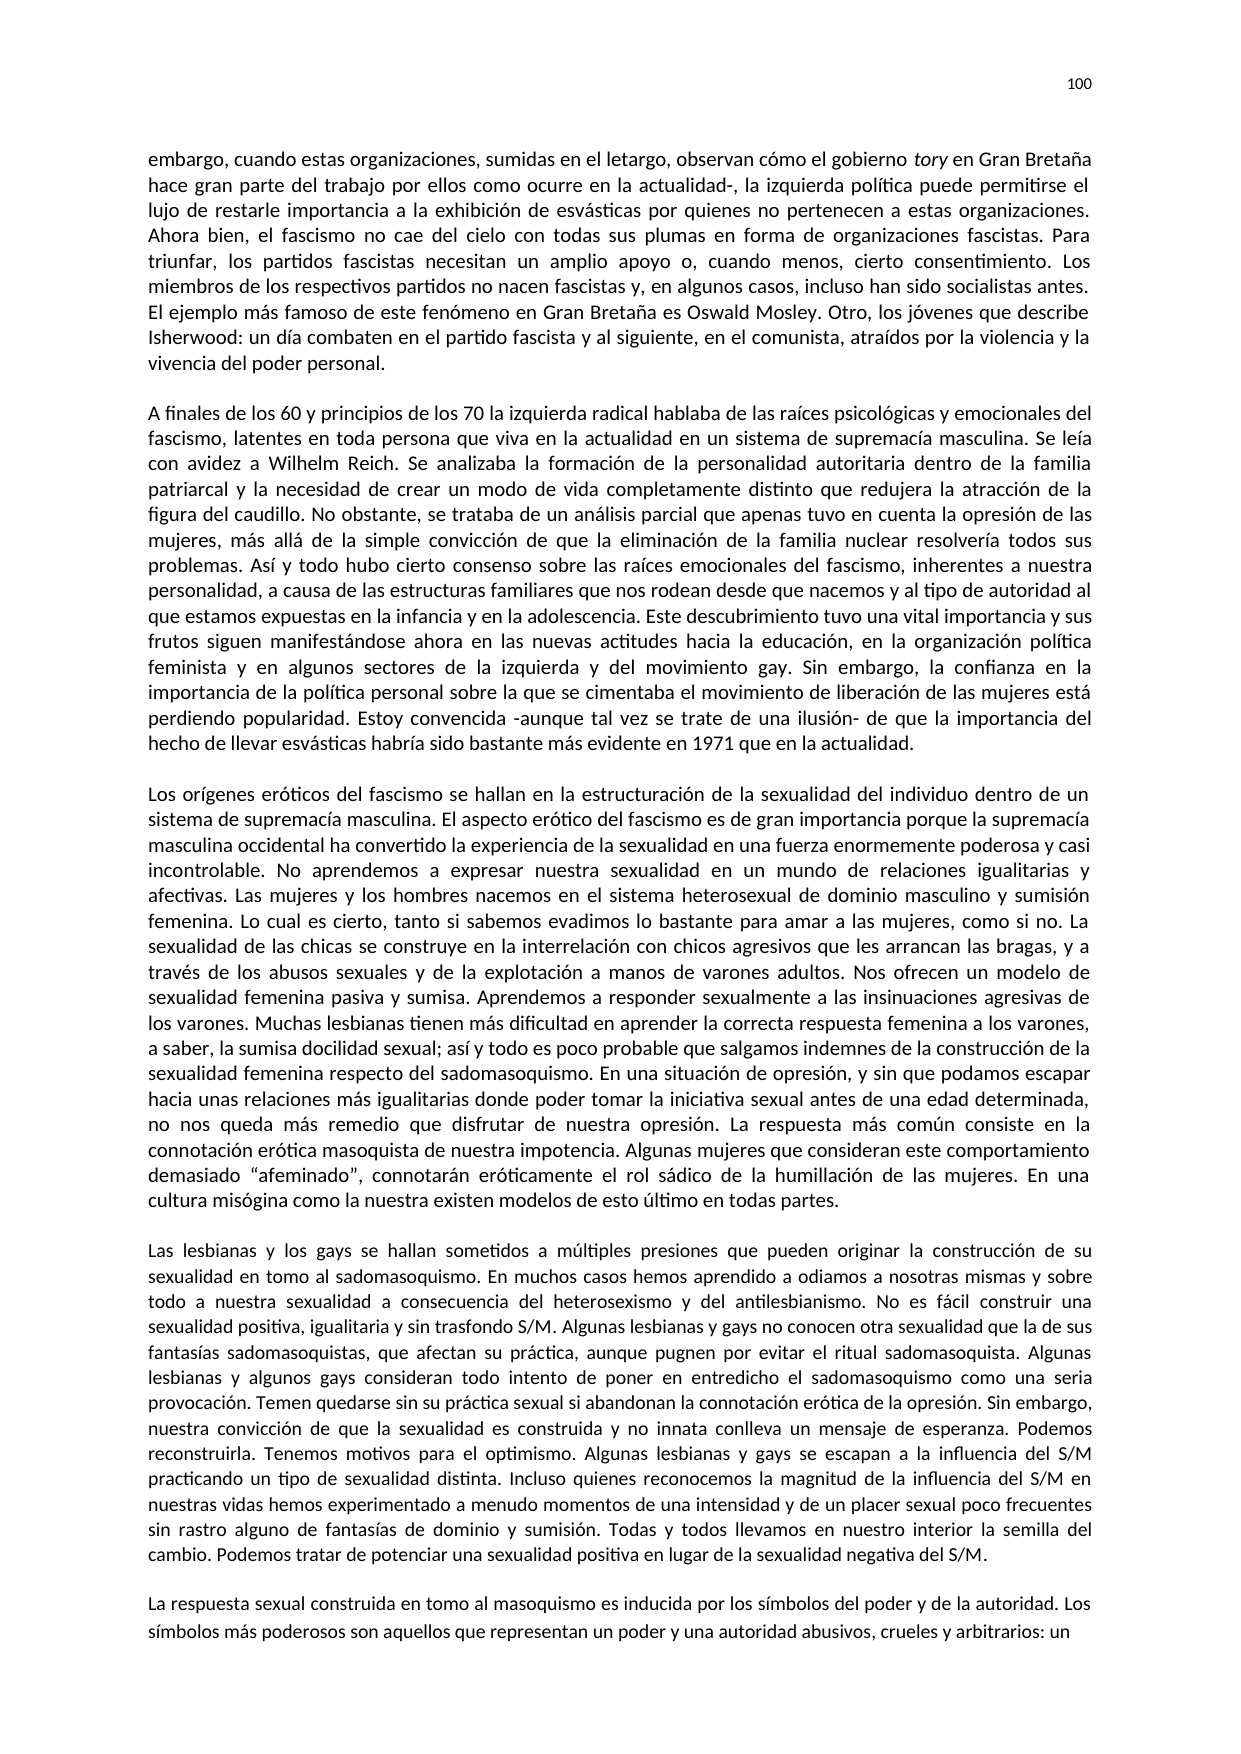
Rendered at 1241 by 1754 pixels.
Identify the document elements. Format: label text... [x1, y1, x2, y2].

text Los orígenes eróticos del fascismo se hallan en la estructuración de la sexualidad del individuo dentro de un sistema de supremacía masculina. El aspecto erótico del fascismo es de gran importancia porque la supremacía masculina occidental ha convertido la experiencia de la sexualidad en una fuerza enormemente poderosa y casi incontrolable. No aprendemos a expresar nuestra sexualidad en un mundo de relaciones igualitarias y afectivas. Las mujeres y los hombres nacemos en el sistema heterosexual de dominio masculino y sumisión femenina. Lo cual es cierto, tanto si sabemos evadimos lo bastante para amar a las mujeres, como si no. La sexualidad de las chicas se construye en la interrelación con chicos agresivos que les arrancan las bragas, y a través de los abusos sexuales y de la explotación a manos de varones adultos. Nos ofrecen un modelo de sexualidad femenina pasiva y sumisa. Aprendemos a responder sexualmente a las insinuaciones agresivas de los varones. Muchas lesbianas tienen más dificultad en aprender la correcta respuesta femenina a los varones, a saber, la sumisa docilidad sexual; así y todo es poco probable que salgamos indemnes de la construcción de la sexualidad femenina respecto del sadomasoquismo. En una situación de opresión, y sin que podamos escapar hacia unas relaciones más igualitarias donde poder tomar la iniciativa sexual antes de una edad determinada, no nos queda más remedio que disfrutar de nuestra opresión. La respuesta más común consiste en la connotación erótica masoquista de nuestra impotencia. Algunas mujeres que consideran este comportamiento demasiado “afeminado”, connotarán eróticamente el rol sádico de la humillación de las mujeres. En una cultura misógina como la nuestra existen modelos de esto último en todas partes. [148, 781, 1092, 1213]
text Las lesbianas y los gays se hallan sometidos a múltiples presiones que pueden originar la construcción de su sexualidad en tomo al sadomasoquismo. En muchos casos hemos aprendido a odiamos a nosotras mismas y sobre todo a nuestra sexualidad a consecuencia del heterosexismo y del antilesbianismo. No es fácil construir una sexualidad positiva, igualitaria y sin trasfondo S/M. Algunas lesbianas y gays no conocen otra sexualidad que la de sus fantasías sadomasoquistas, que afectan su práctica, aunque pugnen por evitar el ritual sadomasoquista. Algunas lesbianas y algunos gays consideran todo intento de poner en entredicho el sadomasoquismo como una seria provocación. Temen quedarse sin su práctica sexual si abandonan la connotación erótica de la opresión. Sin embargo, nuestra convicción de que la sexualidad es construida y no innata conlleva un mensaje de esperanza. Podemos reconstruirla. Tenemos motivos para el optimismo. Algunas lesbianas y gays se escapan a la influencia del S/M practicando un tipo de sexualidad distinta. Incluso quienes reconocemos la magnitud de la influencia del S/M en nuestras vidas hemos experimentado a menudo momentos de una intensidad y de un placer sexual poco frecuentes sin rastro alguno de fantasías de dominio y sumisión. Todas y todos llevamos en nuestro interior la semilla del cambio. Podemos tratar de potenciar una sexualidad positiva en lugar de la sexualidad negativa del S/M. [148, 1238, 1094, 1566]
text 100 [1067, 73, 1094, 94]
text La respuesta sexual construida en tomo al masoquismo es inducida por los símbolos del poder y de la autoridad. Los símbolos más poderosos son aquellos que representan un poder y una autoridad abusivos, crueles y arbitrarios: un [148, 1591, 1094, 1643]
text embargo, cuando estas organizaciones, sumidas en el letargo, observan cómo el gobierno tory en Gran Bretaña hace gran parte del trabajo por ellos como ocurre en la actualidad-, la izquierda política puede permitirse el lujo de restarle importancia a la exhibición de esvásticas por quienes no pertenecen a estas organizaciones. Ahora bien, el fascismo no cae del cielo con todas sus plumas en forma de organizaciones fascistas. Para triunfar, los partidos fascistas necesitan un amplio apoyo o, cuando menos, cierto consentimiento. Los miembros de los respectivos partidos no nacen fascistas y, en algunos casos, incluso han sido socialistas antes. El ejemplo más famoso de este fenómeno en Gran Bretaña es Oswald Mosley. Otro, los jóvenes que describe Isherwood: un día combaten en el partido fascista y al siguiente, en el comunista, atraídos por la violencia y la vivencia del poder personal. [148, 146, 1092, 375]
text A finales de los 60 y principios de los 70 la izquierda radical hablaba de las raíces psicológicas y emocionales del fascismo, latentes en toda persona que viva en la actualidad en un sistema de supremacía masculina. Se leía con avidez a Wilhelm Reich. Se analizaba la formación de la personalidad autoritaria dentro de la familia patriarcal y la necesidad de crear un modo de vida completamente distinto que redujera la atracción de la figura del caudillo. No obstante, se trataba de un análisis parcial que apenas tuvo en cuenta la opresión de las mujeres, más allá de la simple convicción de que la eliminación de la familia nuclear resolvería todos sus problemas. Así y todo hubo cierto consenso sobre las raíces emocionales del fascismo, inherentes a nuestra personalidad, a causa de las estructuras familiares que nos rodean desde que nacemos y al tipo de autoridad al que estamos expuestas en la infancia y en la adolescencia. Este descubrimiento tuvo una vital importancia y sus frutos siguen manifestándose ahora en las nuevas actitudes hacia la educación, en la organización política feminista y en algunos sectores de la izquierda y del movimiento gay. Sin embargo, la confianza en la importancia de la política personal sobre la que se cimentaba el movimiento de liberación de las mujeres está perdiendo popularidad. Estoy convencida -aunque tal vez se trate de una ilusión- de que la importancia del hecho de llevar esvásticas habría sido bastante más evidente en 1971 que en la actualidad. [148, 400, 1094, 756]
